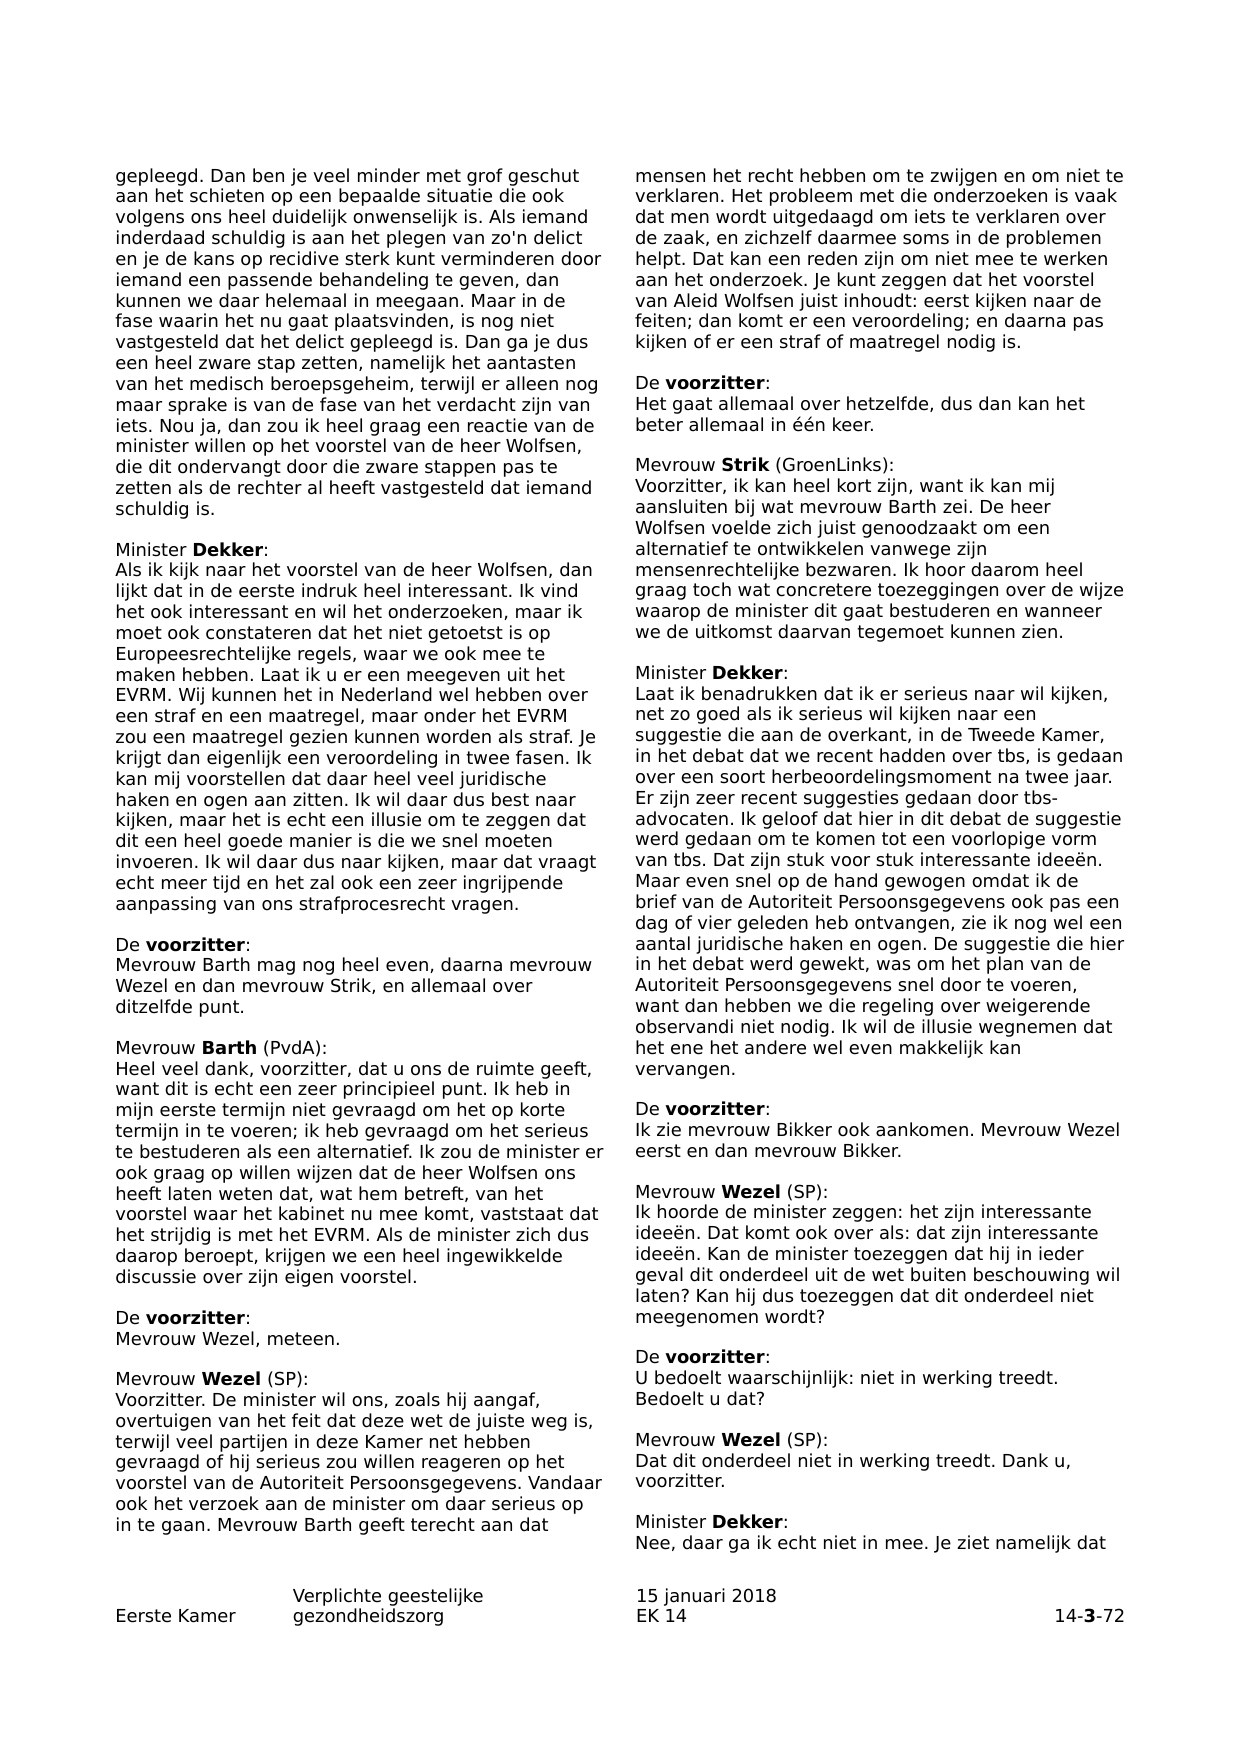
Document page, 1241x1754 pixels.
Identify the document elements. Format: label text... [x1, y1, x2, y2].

text Nee, daar ga ik echt niet in mee. Je ziet namelijk dat [635, 1533, 1125, 1554]
text Voorzitter, ik kan heel kort zijn, want ik kan mij aansluiten bij wat mevrouw Barth zei. De heer Wolfsen voelde zich juist genoodzaakt om een alternatief te ontwikkelen vanwege zijn mensenrechtelijke bezwaren. Ik hoor daarom heel graag toch wat concretere toezeggingen over de wijze waarop de minister dit gaat bestuderen en wanneer we de uitkomst daarvan tegemoet kunnen zien. [635, 476, 1125, 643]
text Laat ik benadrukken dat ik er serieus naar wil kijken, net zo goed als ik serieus wil kijken naar een suggestie die aan de overkant, in de Tweede Kamer, in het debat dat we recent hadden over tbs, is gedaan over een soort herbeoordelingsmoment na twee jaar. Er zijn zeer recent suggesties gedaan door tbs-advocaten. Ik geloof dat hier in dit debat de suggestie werd gedaan om te komen tot een voorlopige vorm van tbs. Dat zijn stuk voor stuk interessante ideeën. Maar even snel op de hand gewogen omdat ik de brief van de Autoriteit Persoonsgegevens ook pas een dag of vier geleden heb ontvangen, zie ik nog wel een aantal juridische haken en ogen. De suggestie die hier in het debat werd gewekt, was om het plan van de Autoriteit Persoonsgegevens snel door te voeren, want dan hebben we die regeling over weigerende observandi niet nodig. Ik wil de illusie wegnemen dat het ene het andere wel even makkelijk kan vervangen. [635, 683, 1125, 1079]
text Ik zie mevrouw Bikker ook aankomen. Mevrouw Wezel eerst en dan mevrouw Bikker. [635, 1120, 1125, 1162]
text Minister Dekker: [635, 1512, 1125, 1533]
text Ik hoorde de minister zeggen: het zijn interessante ideeën. Dat komt ook over als: dat zijn interessante ideeën. Kan de minister toezeggen dat hij in ieder geval dit onderdeel uit de wet buiten beschouwing wil laten? Kan hij dus toezeggen dat dit onderdeel niet meegenomen wordt? [635, 1202, 1125, 1327]
text Minister Dekker: [115, 539, 605, 560]
text De voorzitter: [635, 373, 1125, 393]
text Dat dit onderdeel niet in werking treedt. Dank u, voorzitter. [635, 1450, 1125, 1492]
text Als ik kijk naar het voorstel van de heer Wolfsen, dan lijkt dat in de eerste indruk heel interessant. Ik vind het ook interessant en wil het onderzoeken, maar ik moet ook constateren dat het niet getoetst is op Europeesrechtelijke regels, waar we ook mee te maken hebben. Laat ik u er een meegeven uit het EVRM. Wij kunnen het in Nederland wel hebben over een straf en een maatregel, maar onder het EVRM zou een maatregel gezien kunnen worden als straf. Je krijgt dan eigenlijk een veroordeling in twee fasen. Ik kan mij voorstellen dat daar heel veel juridische haken en ogen aan zitten. Ik wil daar dus best naar kijken, maar het is echt een illusie om te zeggen dat dit een heel goede manier is die we snel moeten invoeren. Ik wil daar dus naar kijken, maar dat vraagt echt meer tijd en het zal ook een zeer ingrijpende aanpassing van ons strafprocesrecht vragen. [115, 560, 605, 914]
text Mevrouw Wezel (SP): [635, 1430, 1125, 1450]
text Mevrouw Barth (PvdA): [115, 1038, 605, 1058]
text Voorzitter. De minister wil ons, zoals hij aangaf, overtuigen van het feit dat deze wet de juiste weg is, terwijl veel partijen in deze Kamer net hebben gevraagd of hij serieus zou willen reageren op het voorstel van de Autoriteit Persoonsgegevens. Vandaar ook het verzoek aan de minister om daar serieus op in te gaan. Mevrouw Barth geeft terecht aan dat [115, 1390, 605, 1536]
text Mevrouw Strik (GroenLinks): [635, 455, 1125, 476]
text Mevrouw Wezel, meteen. [115, 1328, 605, 1349]
text gepleegd. Dan ben je veel minder met grof geschut aan het schieten op een bepaalde situatie die ook volgens ons heel duidelijk onwenselijk is. Als iemand inderdaad schuldig is aan het plegen van zo'n delict en je de kans op recidive sterk kunt verminderen door iemand een passende behandeling te geven, dan kunnen we daar helemaal in meegaan. Maar in de fase waarin het nu gaat plaatsvinden, is nog niet vastgesteld dat het delict gepleegd is. Dan ga je dus een heel zware stap zetten, namelijk het aantasten van het medisch beroepsgeheim, terwijl er alleen nog maar sprake is van de fase van het verdacht zijn van iets. Nou ja, dan zou ik heel graag een reactie van de minister willen op het voorstel van de heer Wolfsen, die dit ondervangt door die zware stappen pas te zetten als de rechter al heeft vastgesteld dat iemand schuldig is. [115, 165, 605, 519]
text Heel veel dank, voorzitter, dat u ons de ruimte geeft, want dit is echt een zeer principieel punt. Ik heb in mijn eerste termijn niet gevraagd om het op korte termijn in te voeren; ik heb gevraagd om het serieus te bestuderen als een alternatief. Ik zou de minister er ook graag op willen wijzen dat de heer Wolfsen ons heeft laten weten dat, wat hem betreft, van het voorstel waar het kabinet nu mee komt, vaststaat dat het strijdig is met het EVRM. Als de minister zich dus daarop beroept, krijgen we een heel ingewikkelde discussie over zijn eigen voorstel. [115, 1058, 605, 1287]
text Het gaat allemaal over hetzelfde, dus dan kan het beter allemaal in één keer. [635, 393, 1125, 435]
text De voorzitter: [115, 1307, 605, 1328]
text Mevrouw Barth mag nog heel even, daarna mevrouw Wezel en dan mevrouw Strik, en allemaal over ditzelfde punt. [115, 955, 605, 1018]
text De voorzitter: [115, 934, 605, 955]
text Minister Dekker: [635, 663, 1125, 683]
text De voorzitter: [635, 1347, 1125, 1368]
text De voorzitter: [635, 1099, 1125, 1120]
text mensen het recht hebben om te zwijgen en om niet te verklaren. Het probleem met die onderzoeken is vaak dat men wordt uitgedaagd om iets te verklaren over de zaak, en zichzelf daarmee soms in de problemen helpt. Dat kan een reden zijn om niet mee te werken aan het onderzoek. Je kunt zeggen dat het voorstel van Aleid Wolfsen juist inhoudt: eerst kijken naar de feiten; dan komt er een veroordeling; en daarna pas kijken of er een straf of maatregel nodig is. [635, 165, 1125, 353]
text Mevrouw Wezel (SP): [635, 1182, 1125, 1202]
text Mevrouw Wezel (SP): [115, 1369, 605, 1390]
text U bedoelt waarschijnlijk: niet in werking treedt. Bedoelt u dat? [635, 1368, 1125, 1410]
